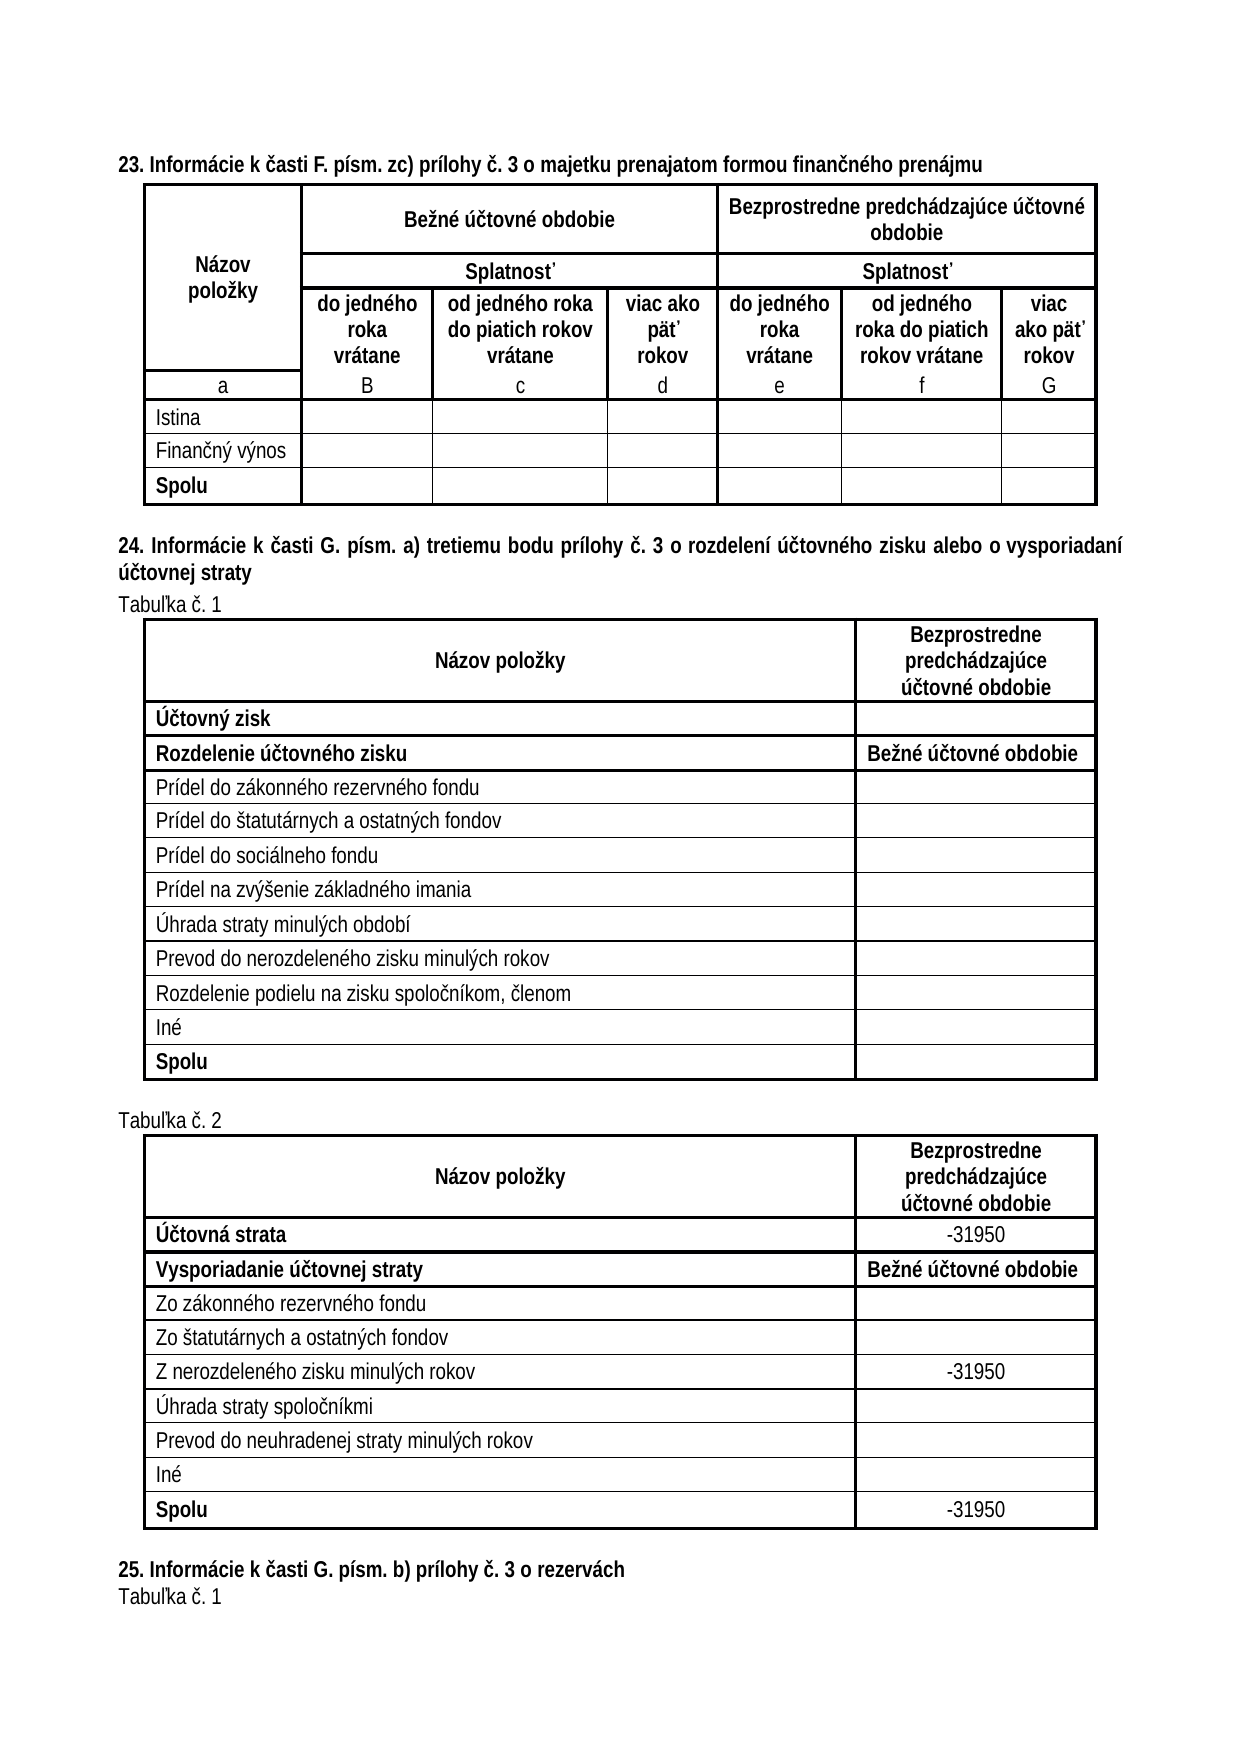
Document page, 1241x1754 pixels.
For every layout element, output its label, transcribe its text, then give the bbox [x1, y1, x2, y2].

table_cell Prídel do sociálneho fondu [146, 838, 854, 872]
table_cell -31950 [857, 1355, 1094, 1388]
table_cell Rozdelenie účtovného zisku [146, 737, 854, 768]
table_cell [857, 907, 1094, 940]
table_cell Prídel do zákonného rezervného fondu [146, 772, 854, 803]
table_cell -31950 [857, 1492, 1094, 1527]
table_cell Z nerozdeleného zisku minulých rokov [146, 1355, 854, 1388]
table_cell [857, 1010, 1094, 1043]
text Tabuľka č. 1 [118, 591, 1122, 618]
table_cell Istina [146, 401, 300, 432]
table_cell [433, 401, 607, 432]
table_cell Prevod do nerozdeleného zisku minulých rokov [146, 942, 854, 975]
table_cell [433, 434, 607, 467]
table_cell G [1003, 369, 1094, 398]
table_cell [857, 1045, 1094, 1078]
table_cell viac ako päť rokov [1003, 290, 1094, 369]
table_cell Iné [146, 1458, 854, 1491]
table_header Bezprostredne predchádzajúce účtovné obdobie [857, 1137, 1094, 1216]
table_cell [857, 1288, 1094, 1319]
table_cell Spolu [146, 1492, 854, 1527]
table_cell Zo štatutárnych a ostatných fondov [146, 1321, 854, 1353]
table_cell a [146, 372, 300, 398]
table_cell [842, 468, 1001, 503]
table_cell [842, 401, 1001, 432]
text 25. Informácie k časti G. písm. b) prílohy č. 3 o rezervách [118, 1556, 1122, 1583]
table_cell od jedného roka do piatich rokov vrátane [434, 290, 606, 369]
table_cell [857, 804, 1094, 837]
table_cell [1002, 434, 1094, 467]
table_cell [857, 942, 1094, 975]
table_header Názov položky [146, 1137, 854, 1216]
table_cell Spolu [146, 468, 300, 503]
table_header Bezprostredne predchádzajúce účtovné obdobie [719, 186, 1094, 252]
table_header Bezprostredne predchádzajúce účtovné obdobie [857, 621, 1094, 700]
table_cell Finančný výnos [146, 434, 300, 467]
table_cell [857, 838, 1094, 872]
table_cell [857, 976, 1094, 1009]
table_cell [857, 703, 1094, 734]
table_cell [719, 401, 841, 432]
table_cell [857, 1321, 1094, 1353]
table_cell [1002, 468, 1094, 503]
table_cell Prevod do neuhradenej straty minulých rokov [146, 1423, 854, 1457]
table_cell [857, 772, 1094, 803]
table_cell d [609, 369, 716, 398]
table_cell -31950 [857, 1219, 1094, 1250]
table_cell Splatnosť [303, 255, 716, 286]
table_cell [842, 434, 1001, 467]
table_cell od jedného roka do piatich rokov vrátane [843, 290, 1000, 369]
table_cell [719, 468, 841, 503]
table_cell do jedného roka vrátane [719, 290, 840, 369]
table_cell Účtovný zisk [146, 703, 854, 734]
table_cell [857, 873, 1094, 906]
table_cell [857, 1458, 1094, 1491]
table_cell [433, 468, 607, 503]
table_cell [303, 468, 432, 503]
table_cell [857, 1390, 1094, 1422]
text Tabuľka č. 1 [118, 1583, 1122, 1609]
table_header Bežné účtovné obdobie [303, 186, 716, 252]
table_cell Účtovná strata [146, 1219, 854, 1250]
table_cell Bežné účtovné obdobie [857, 737, 1094, 768]
table_cell Úhrada straty minulých období [146, 907, 854, 940]
table_cell Prídel na zvýšenie základného imania [146, 873, 854, 906]
table_cell B [303, 369, 431, 398]
table_cell [608, 434, 716, 467]
text 24. Informácie k časti G. písm. a) tretiemu bodu prílohy č. 3 o rozdelení účtovného zisku alebo o vysporiadaní účtovnej straty [118, 532, 1122, 585]
table_cell Úhrada straty spoločníkmi [146, 1390, 854, 1422]
table_cell Prídel do štatutárnych a ostatných fondov [146, 804, 854, 837]
table_cell f [843, 369, 1000, 398]
table_cell Bežné účtovné obdobie [857, 1254, 1094, 1285]
table_cell Spolu [146, 1045, 854, 1078]
text 23. Informácie k časti F. písm. zc) prílohy č. 3 o majetku prenajatom formou finančného prenájmu [118, 151, 1122, 177]
table_cell do jedného roka vrátane [303, 290, 431, 369]
table_cell [608, 468, 716, 503]
table_cell [719, 434, 841, 467]
table_cell Splatnosť [719, 255, 1094, 286]
table_cell [1002, 401, 1094, 432]
table_cell [303, 401, 432, 432]
table_cell [857, 1423, 1094, 1457]
table_cell c [434, 369, 606, 398]
table_cell [303, 434, 432, 467]
table_cell e [719, 369, 840, 398]
table_cell Zo zákonného rezervného fondu [146, 1288, 854, 1319]
text Tabuľka č. 2 [118, 1107, 1122, 1134]
table_header Názov položky [146, 186, 300, 369]
table_header Názov položky [146, 621, 854, 700]
table_cell Rozdelenie podielu na zisku spoločníkom, členom [146, 976, 854, 1009]
table_cell Iné [146, 1010, 854, 1043]
table_cell viac ako päť rokov [609, 290, 716, 369]
table_cell Vysporiadanie účtovnej straty [146, 1254, 854, 1285]
table_cell [608, 401, 716, 432]
